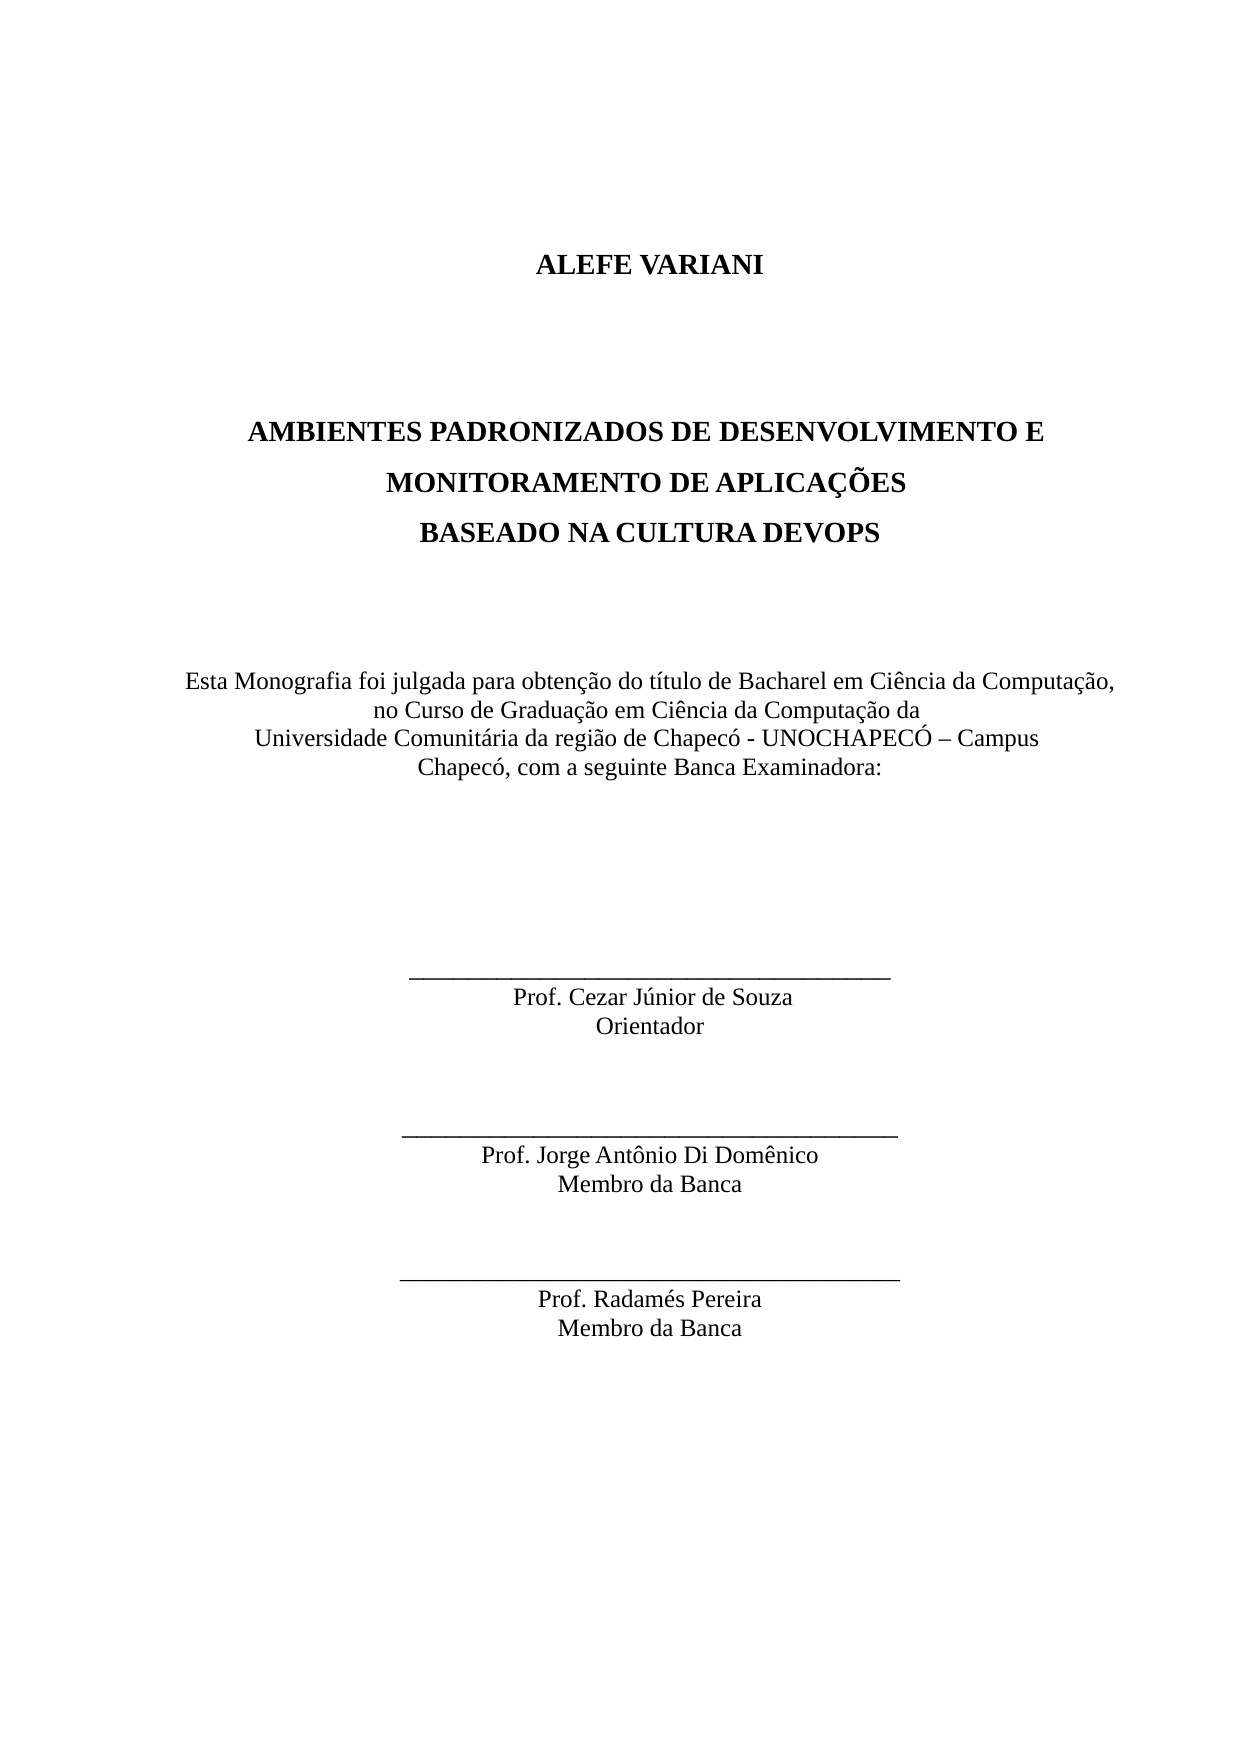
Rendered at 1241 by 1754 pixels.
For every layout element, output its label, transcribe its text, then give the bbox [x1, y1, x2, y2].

text Universidade Comunitária da região de Chapecó - UNOCHAPECÓ – Campus [177, 723, 1122, 752]
text Prof. Jorge Antônio Di Domênico [177, 1140, 1122, 1169]
text ________________________________________ [177, 1255, 1122, 1284]
text MONITORAMENTO DE APLICAÇÕES [177, 465, 1122, 498]
text ALEFE VARIANI [177, 247, 1122, 280]
text Orientador [177, 1011, 1122, 1040]
text Membro da Banca [177, 1313, 1122, 1342]
text Prof. Radamés Pereira [177, 1284, 1122, 1313]
text Membro da Banca [177, 1169, 1122, 1198]
text BASEADO NA CULTURA DEVOPS [177, 515, 1122, 549]
text Prof. Cezar Júnior de Souza [177, 982, 1122, 1011]
text Esta Monografia foi julgada para obtenção do título de Bacharel em Ciência da Computação, no Curso de Graduação em Ciência da Computação da [177, 666, 1122, 723]
text __________________________________ [177, 1107, 1122, 1140]
text Chapecó, com a seguinte Banca Examinadora: [177, 752, 1122, 781]
text _________________________________ [177, 949, 1122, 982]
text AMBIENTES PADRONIZADOS DE DESENVOLVIMENTO E [177, 414, 1122, 448]
